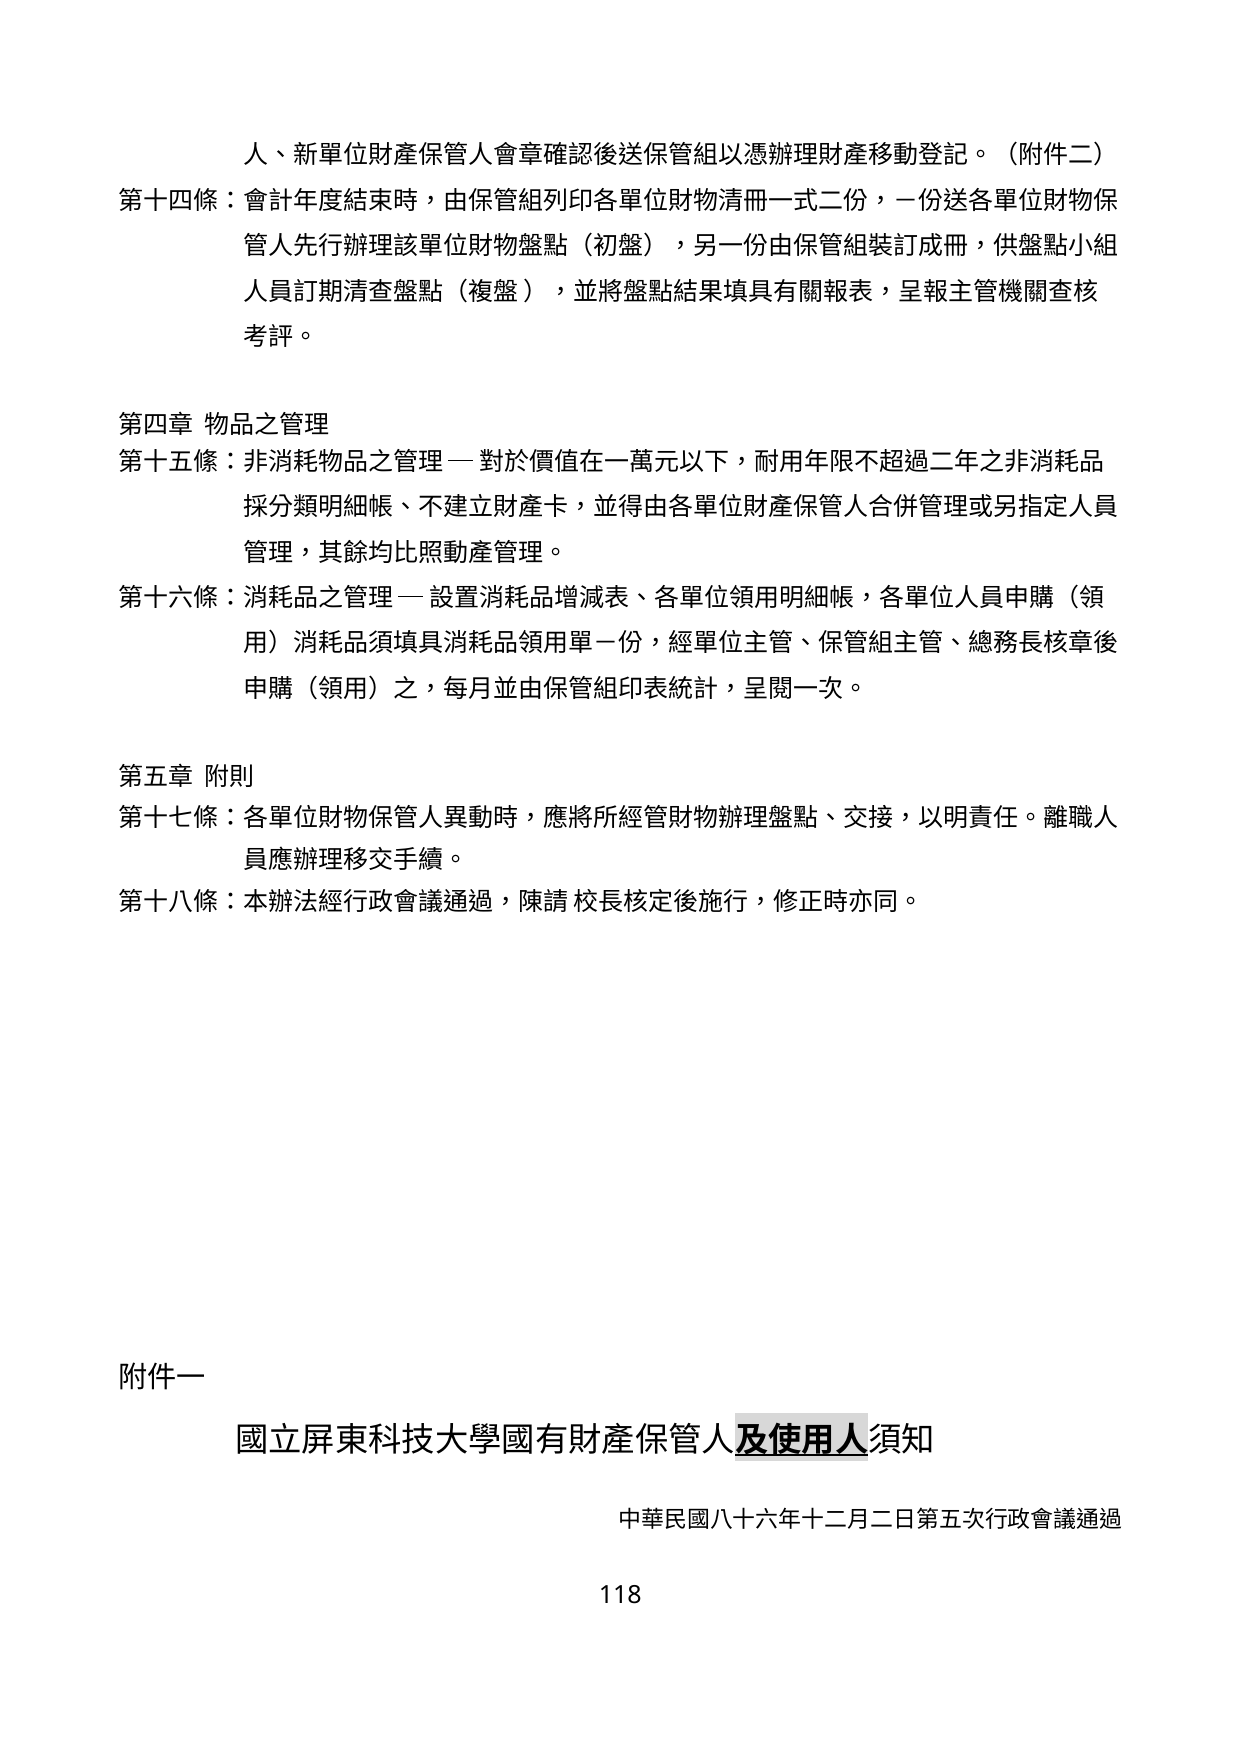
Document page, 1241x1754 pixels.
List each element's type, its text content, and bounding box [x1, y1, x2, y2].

text 人、新單位財產保管人會章確認後送保管組以憑辦理財產移動登記。（附件二） [118, 135, 1122, 171]
text 第十七條：各單位財物保管人異動時，應將所經管財物辦理盤點、交接，以明責任。離職人員應辦理移交手續。 [118, 793, 1122, 877]
text 第五章 附則 [118, 756, 1122, 793]
text 第十四條：會計年度結束時，由保管組列印各單位財物清冊一式二份，－份送各單位財物保管人先行辦理該單位財物盤點（初盤），另一份由保管組裝訂成冊，供盤點小組人員訂期清查盤點（複盤 ），並將盤點結果填具有關報表，呈報主管機關查核考評。 [118, 180, 1122, 352]
text 中華民國八十六年十二月二日第五次行政會議通過 [118, 1499, 1122, 1537]
text 第十五絛：非消耗物品之管理 ─ 對於價值在一萬元以下，耐用年限不超過二年之非消耗品採分類明細帳、不建立財產卡，並得由各單位財產保管人合併管理或另指定人員管理，其餘均比照動產管理。 [118, 442, 1122, 568]
text 附件一 [118, 1337, 1122, 1412]
text 國立屏東科技大學國有財產保管人及使用人須知 [118, 1412, 1122, 1461]
text 第十六條：消耗品之管理 ─ 設置消耗品增減表、各單位領用明細帳，各單位人員申購（領用）消耗品須填具消耗品領用單－份，經單位主管、保管組主管、總務長核章後申購（領用）之，每月並由保管組印表統計，呈閱一次。 [118, 577, 1122, 704]
text 第十八條：本辦法經行政會議通過，陳請 校長核定後施行，修正時亦同。 [118, 877, 1122, 918]
text 第四章 物品之管理 [118, 404, 1122, 442]
